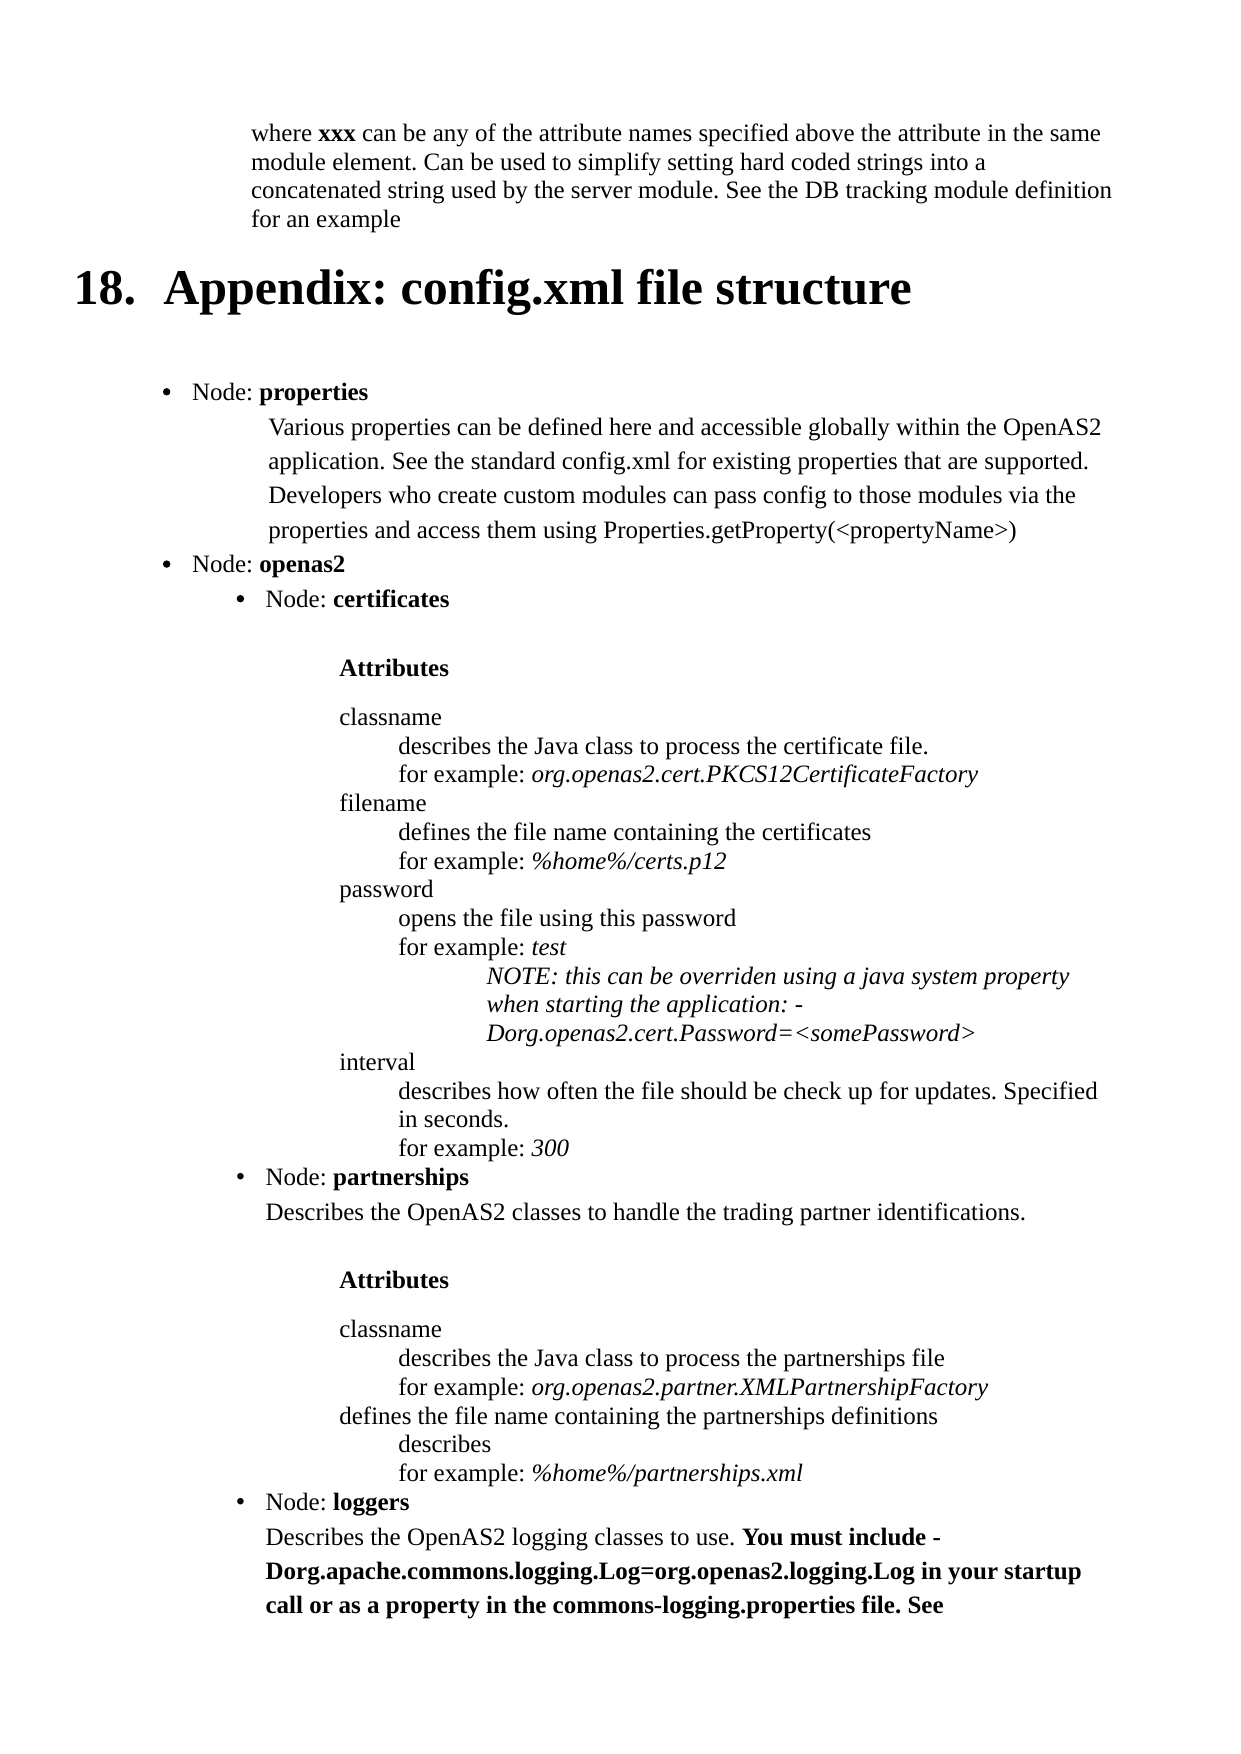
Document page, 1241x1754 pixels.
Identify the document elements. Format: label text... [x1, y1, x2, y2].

list describes the Java class to process the partnerships file for example: org.openas2.partner.XMLPartnershipFactory [369, 1343, 1122, 1401]
list Attributes [309, 618, 1122, 682]
list Node: openas2 [162, 549, 1122, 578]
subtitle filename [309, 788, 1122, 817]
subtitle interval [309, 1047, 1122, 1076]
list Node: properties [162, 377, 1122, 406]
list Node: partnerships Describes the OpenAS2 classes to handle the trading partner identifications. [236, 1162, 1122, 1225]
list describes how often the file should be check up for updates. Specified in seconds. for example: 300 [369, 1076, 1122, 1162]
list defines the file name containing the certificates for example: %home%/certs.p12 [369, 817, 1122, 874]
subtitle defines the file name containing the partnerships definitions [309, 1401, 1122, 1429]
list where xxx can be any of the attribute names specified above the attribute in the same module element. Can be used to simplify setting hard coded strings into a concatenated string used by the server module. See the DB tracking module definition for an example [221, 118, 1122, 233]
subtitle classname [309, 702, 1122, 731]
subtitle password [309, 874, 1122, 903]
list Node: certificates [236, 584, 1122, 613]
list opens the file using this password for example: test [369, 903, 1122, 961]
subtitle Appendix: config.xml file structure [73, 258, 1122, 316]
list NOTE: this can be overriden using a java system property when starting the application: -Dorg.openas2.cert.Password=<somePassword> [457, 961, 1122, 1047]
list describes the Java class to process the certificate file. for example: org.openas2.cert.PKCS12CertificateFactory [369, 731, 1122, 788]
list describes for example: %home%/partnerships.xml [369, 1429, 1122, 1487]
text Various properties can be defined here and accessible globally within the OpenAS2 application. See the standard config.xml for existing properties that are supported. Developers who create custom modules can pass config to those modules via the properties and access them using Properties.getProperty(<propertyName>) [268, 412, 1122, 544]
list Attributes [309, 1231, 1122, 1294]
list Node: loggers Describes the OpenAS2 logging classes to use. You must include -Dorg.apache.commons.logging.Log=org.openas2.logging.Log in your startup call or as a property in the commons-logging.properties file. See [236, 1487, 1122, 1619]
subtitle classname [309, 1314, 1122, 1343]
